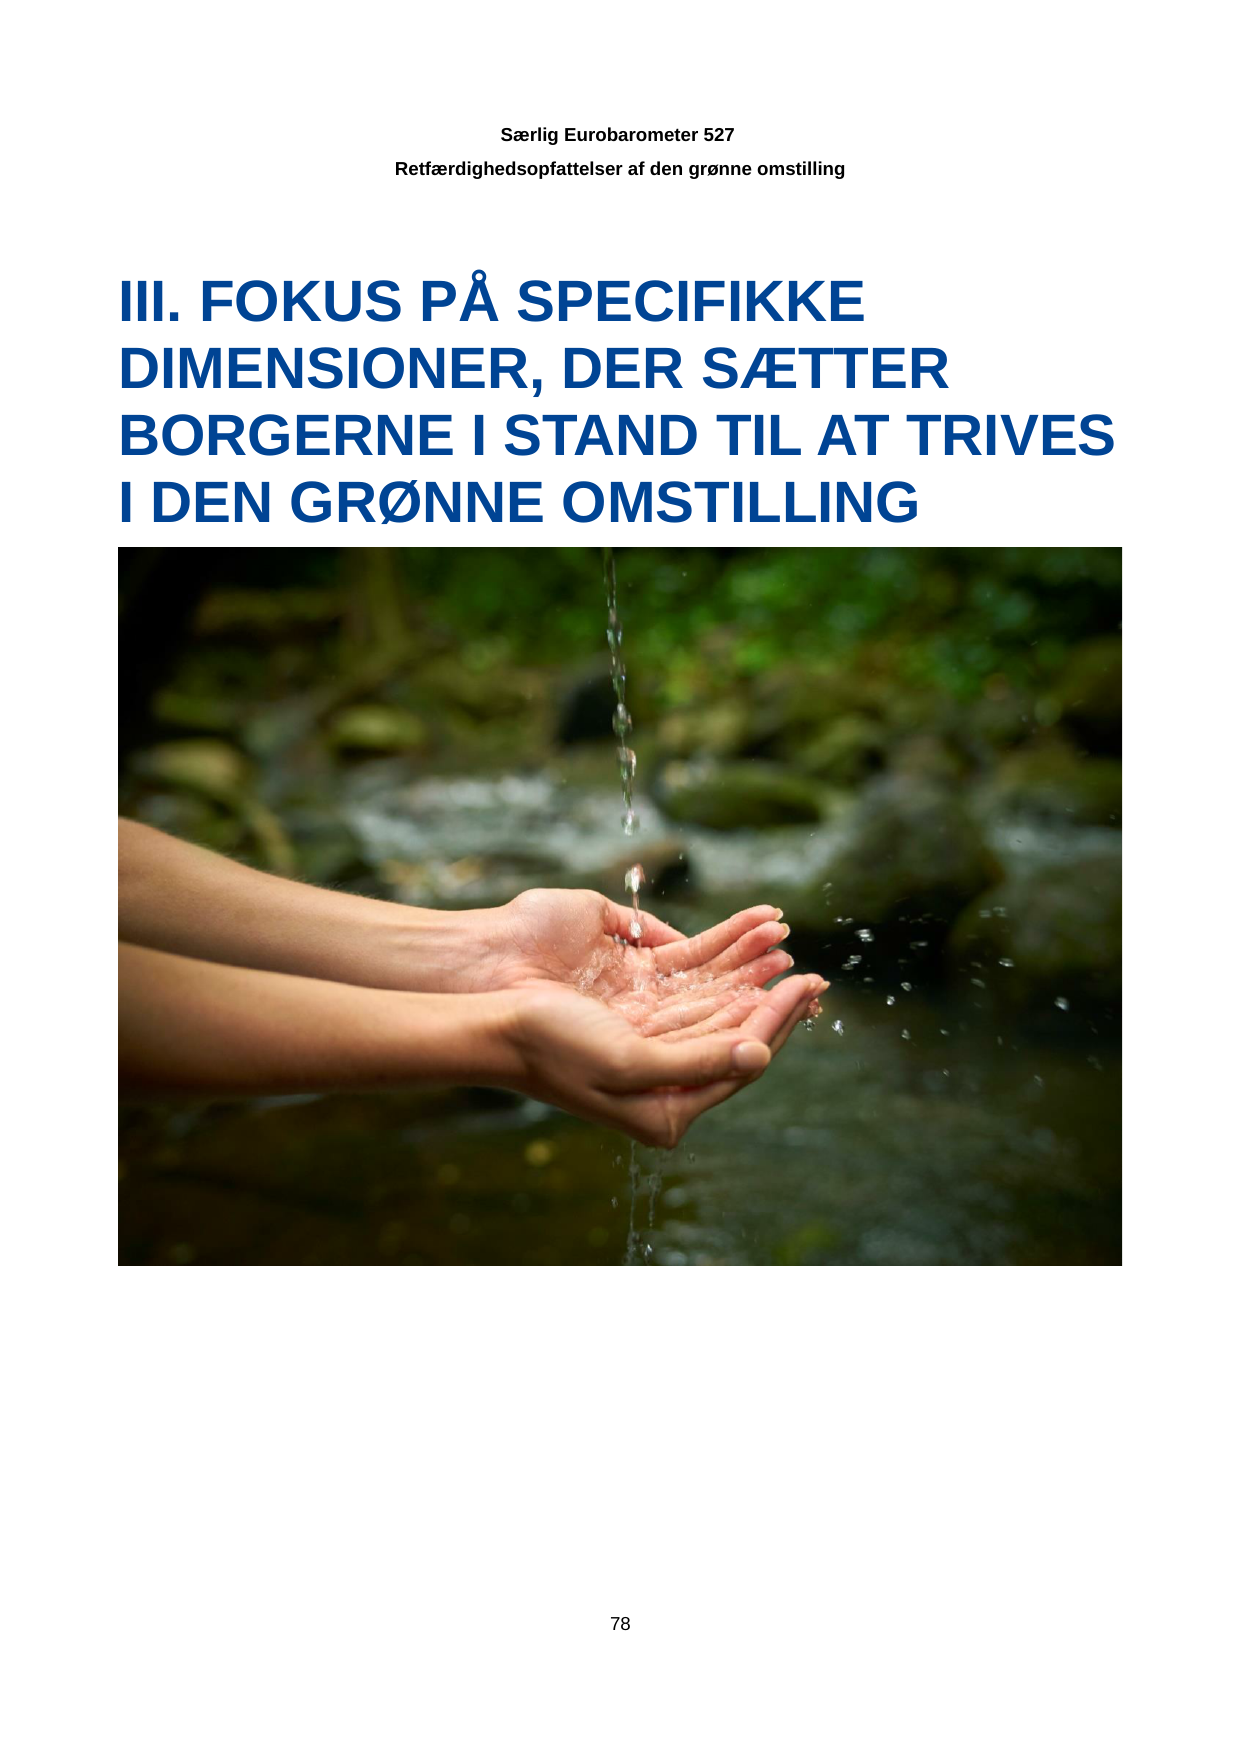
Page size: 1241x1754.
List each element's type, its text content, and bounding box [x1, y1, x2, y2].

subtitle III. FOKUS PÅ SPECIFIKKE DIMENSIONER, DER SÆTTER BORGERNE I STAND TIL AT TRIVES I DEN GRØNNE OMSTILLING [118, 267, 1122, 535]
picture [118, 547, 1123, 1266]
